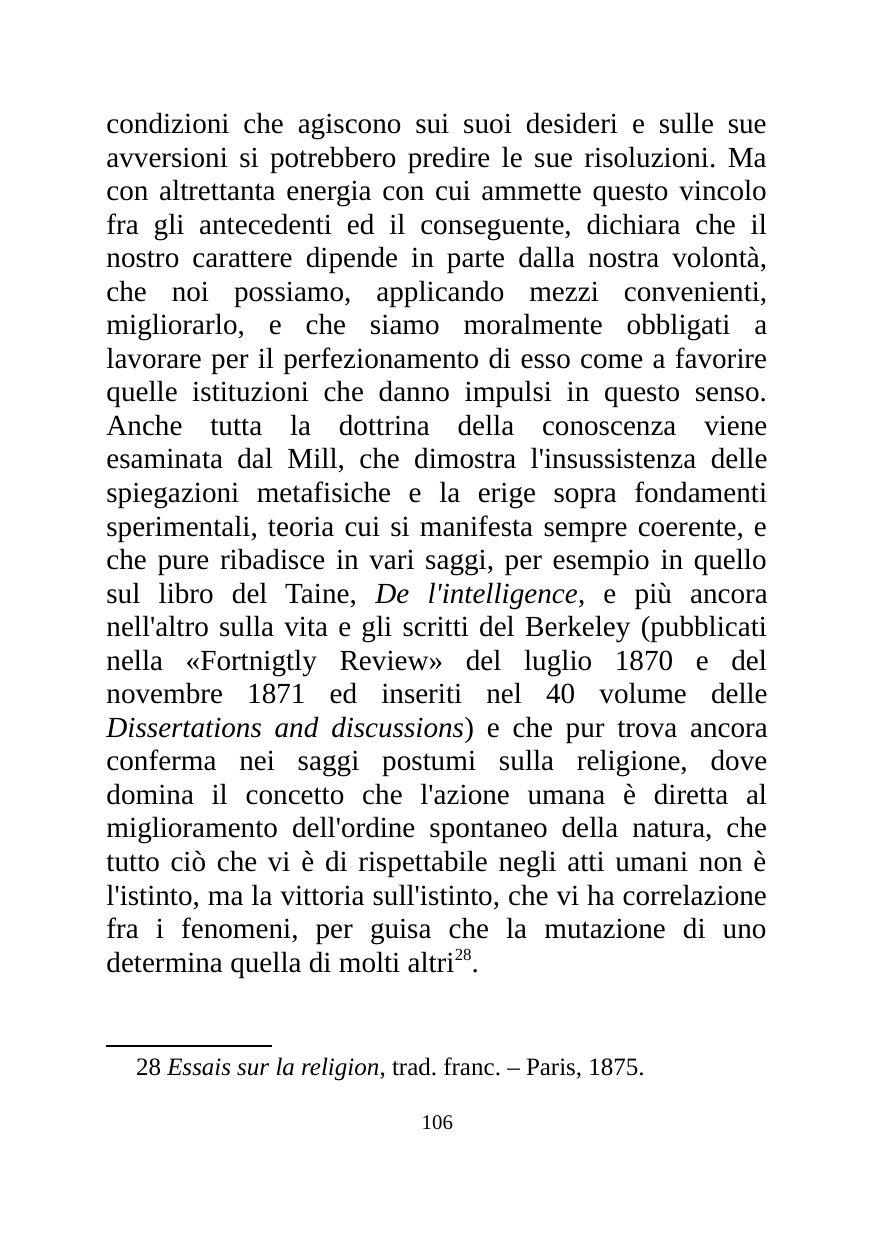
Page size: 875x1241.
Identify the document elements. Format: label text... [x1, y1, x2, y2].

text condizioni che agiscono sui suoi desideri e sulle sue avversioni si potrebbero predire le sue risoluzioni. Ma con altrettanta energia con cui ammette questo vincolo fra gli antecedenti ed il conseguente, dichiara che il nostro carattere dipende in parte dalla nostra volontà, che noi possiamo, applicando mezzi convenienti, migliorarlo, e che siamo moralmente obbligati a lavorare per il perfezionamento di esso come a favorire quelle istituzioni che danno impulsi in questo senso. Anche tutta la dottrina della conoscenza viene esaminata dal Mill, che dimostra l'insussistenza delle spiegazioni metafisiche e la erige sopra fondamenti sperimentali, teoria cui si manifesta sempre coerente, e che pure ribadisce in vari saggi, per esempio in quello sul libro del Taine, De l'intelligence, e più ancora nell'altro sulla vita e gli scritti del Berkeley (pubblicati nella «Fortnigtly Review» del luglio 1870 e del novembre 1871 ed inseriti nel 40 volume delle Dissertations and discussions) e che pur trova ancora conferma nei saggi postumi sulla religione, dove domina il concetto che l'azione umana è diretta al miglioramento dell'ordine spontaneo della natura, che tutto ciò che vi è di rispettabile negli atti umani non è l'istinto, ma la vittoria sull'istinto, che vi ha correlazione fra i fenomeni, per guisa che la mutazione di uno determina quella di molti altri. [106, 106, 768, 978]
text Essais sur la religion, trad. franc. – Paris, 1875. [106, 1052, 768, 1080]
